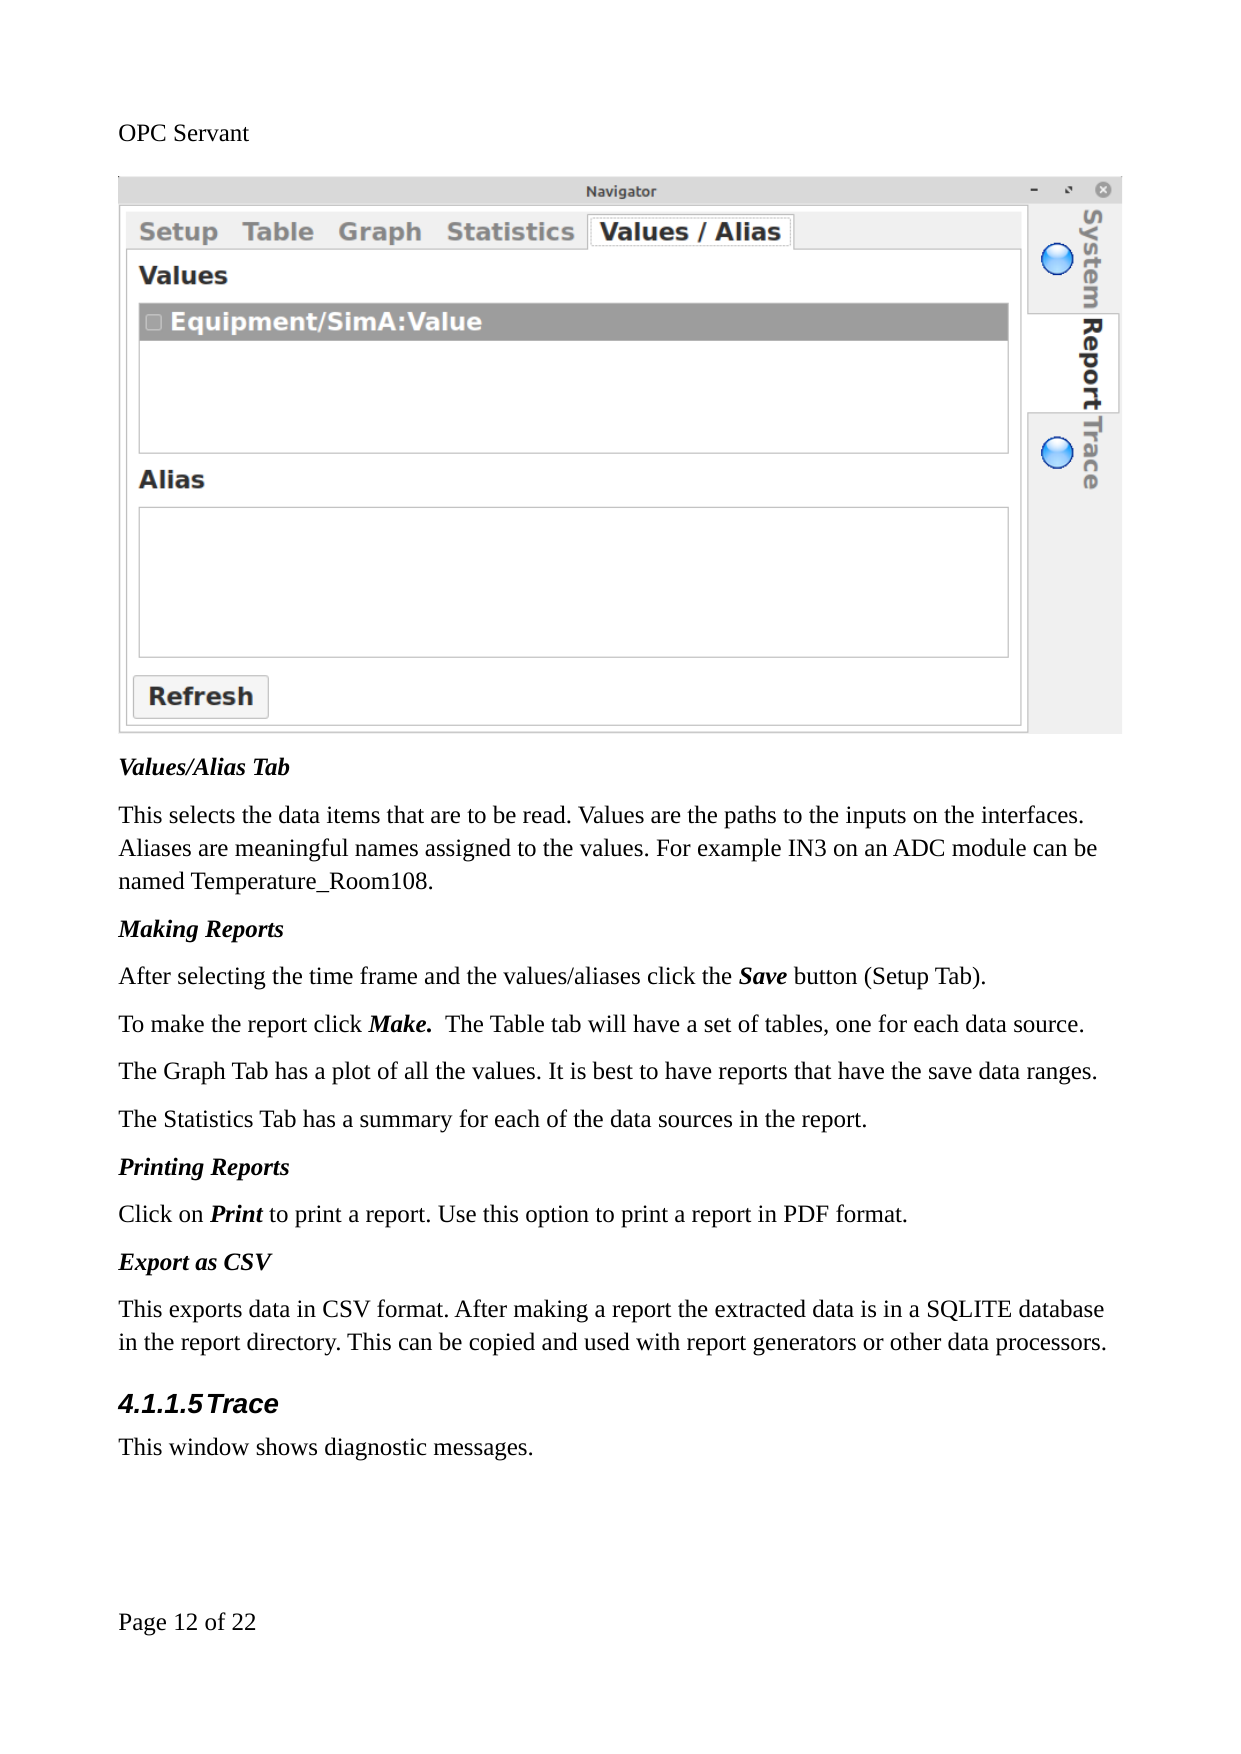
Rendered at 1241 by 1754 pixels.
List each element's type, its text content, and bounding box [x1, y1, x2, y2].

text Export as CSV [118, 1247, 1122, 1276]
text Making Reports [118, 914, 1122, 942]
picture [118, 176, 1123, 734]
text This exports data in CSV format. After making a report the extracted data is in a SQLITE database in the report directory. This can be copied and used with report generators or other data processors. [118, 1294, 1122, 1356]
subtitle Trace [118, 1388, 1122, 1419]
text The Graph Tab has a plot of all the values. It is best to have reports that have the save data ranges. [118, 1056, 1122, 1085]
text Click on Print to print a report. Use this option to print a report in PDF format. [118, 1199, 1122, 1228]
text This selects the data items that are to be read. Values are the paths to the inputs on the interfaces. Aliases are meaningful names assigned to the values. For example IN3 on an ADC module can be named Temperature_Room108. [118, 800, 1122, 895]
text After selecting the time frame and the values/aliases click the Save button (Setup Tab). [118, 961, 1122, 990]
text The Statistics Tab has a summary for each of the data sources in the report. [118, 1104, 1122, 1133]
text Printing Reports [118, 1152, 1122, 1180]
text To make the report click Make. The Table tab will have a set of tables, one for each data source. [118, 1009, 1122, 1038]
text This window shows diagnostic messages. [118, 1432, 1122, 1461]
text Values/Alias Tab [118, 752, 1122, 781]
